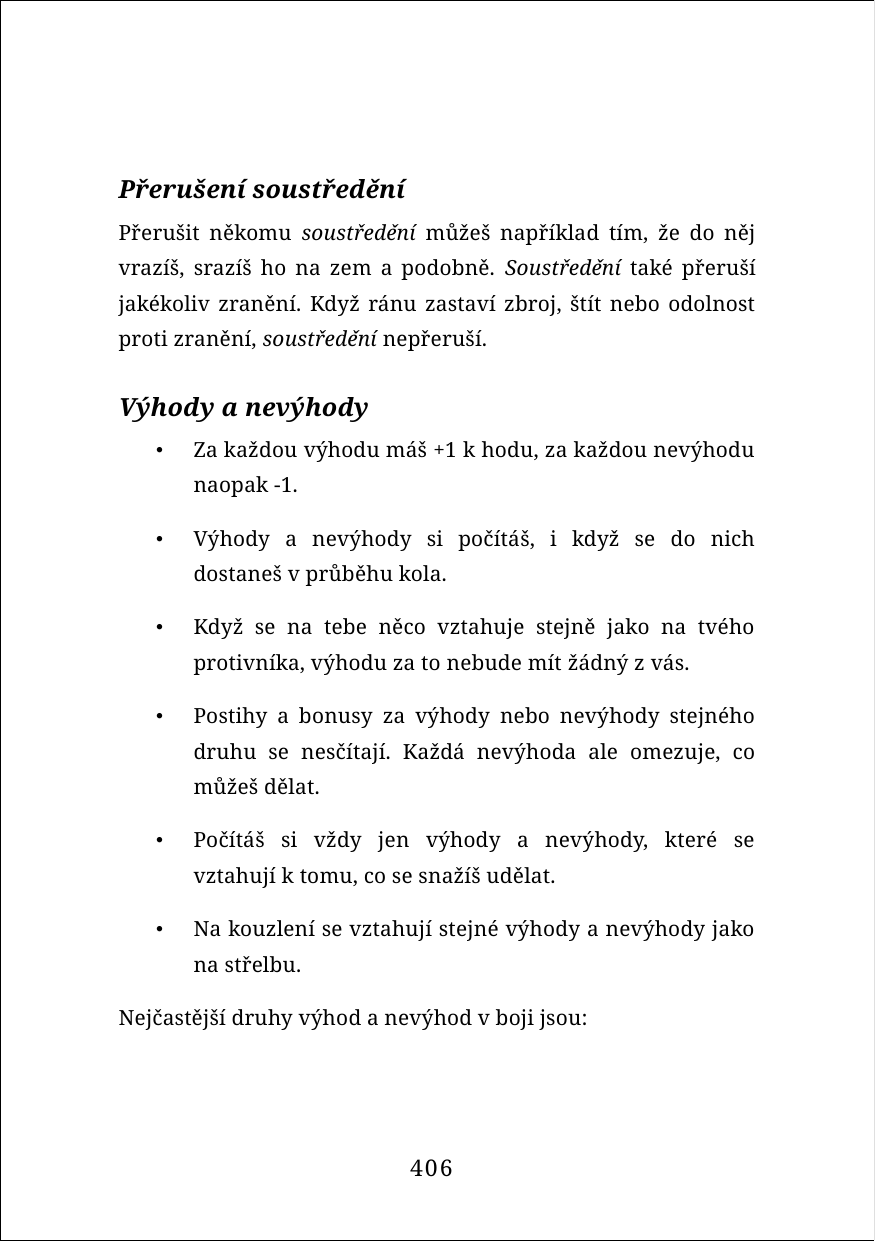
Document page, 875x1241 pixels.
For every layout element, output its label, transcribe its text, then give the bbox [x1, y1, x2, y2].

list Postihy a bonusy za výhody nebo nevýhody stejného druhu se nesčítají. Každá nevýhoda ale omezuje, co můžeš dělat. [156, 701, 756, 801]
text Přerušit někomu soustředění můžeš například tím, že do něj vrazíš, srazíš ho na zem a podobně. Soustředění také přeruší jakékoliv zranění. Když ránu zastaví zbroj, štít nebo odolnost proti zranění, soustředění nepřeruší. [118, 218, 756, 353]
list Výhody a nevýhody si počítáš, i když se do nich dostaneš v průběhu kola. [156, 524, 756, 588]
list Když se na tebe něco vztahuje stejně jako na tvého protivníka, výhodu za to nebude mít žádný z vás. [156, 612, 756, 676]
list Na kouzlení se vztahují stejné výhody a nevýhody jako na střelbu. [156, 914, 756, 978]
list Počítáš si vždy jen výhody a nevýhody, které se vztahují k tomu, co se snažíš udělat. [156, 826, 756, 889]
subtitle Přerušení soustředění [118, 172, 756, 206]
subtitle Výhody a nevýhody [118, 389, 756, 423]
text Nejčastější druhy výhod a nevýhod v boji jsou: [118, 1003, 756, 1031]
list Za každou výhodu máš +1 k hodu, za každou nevýhodu naopak -1. [156, 435, 756, 499]
